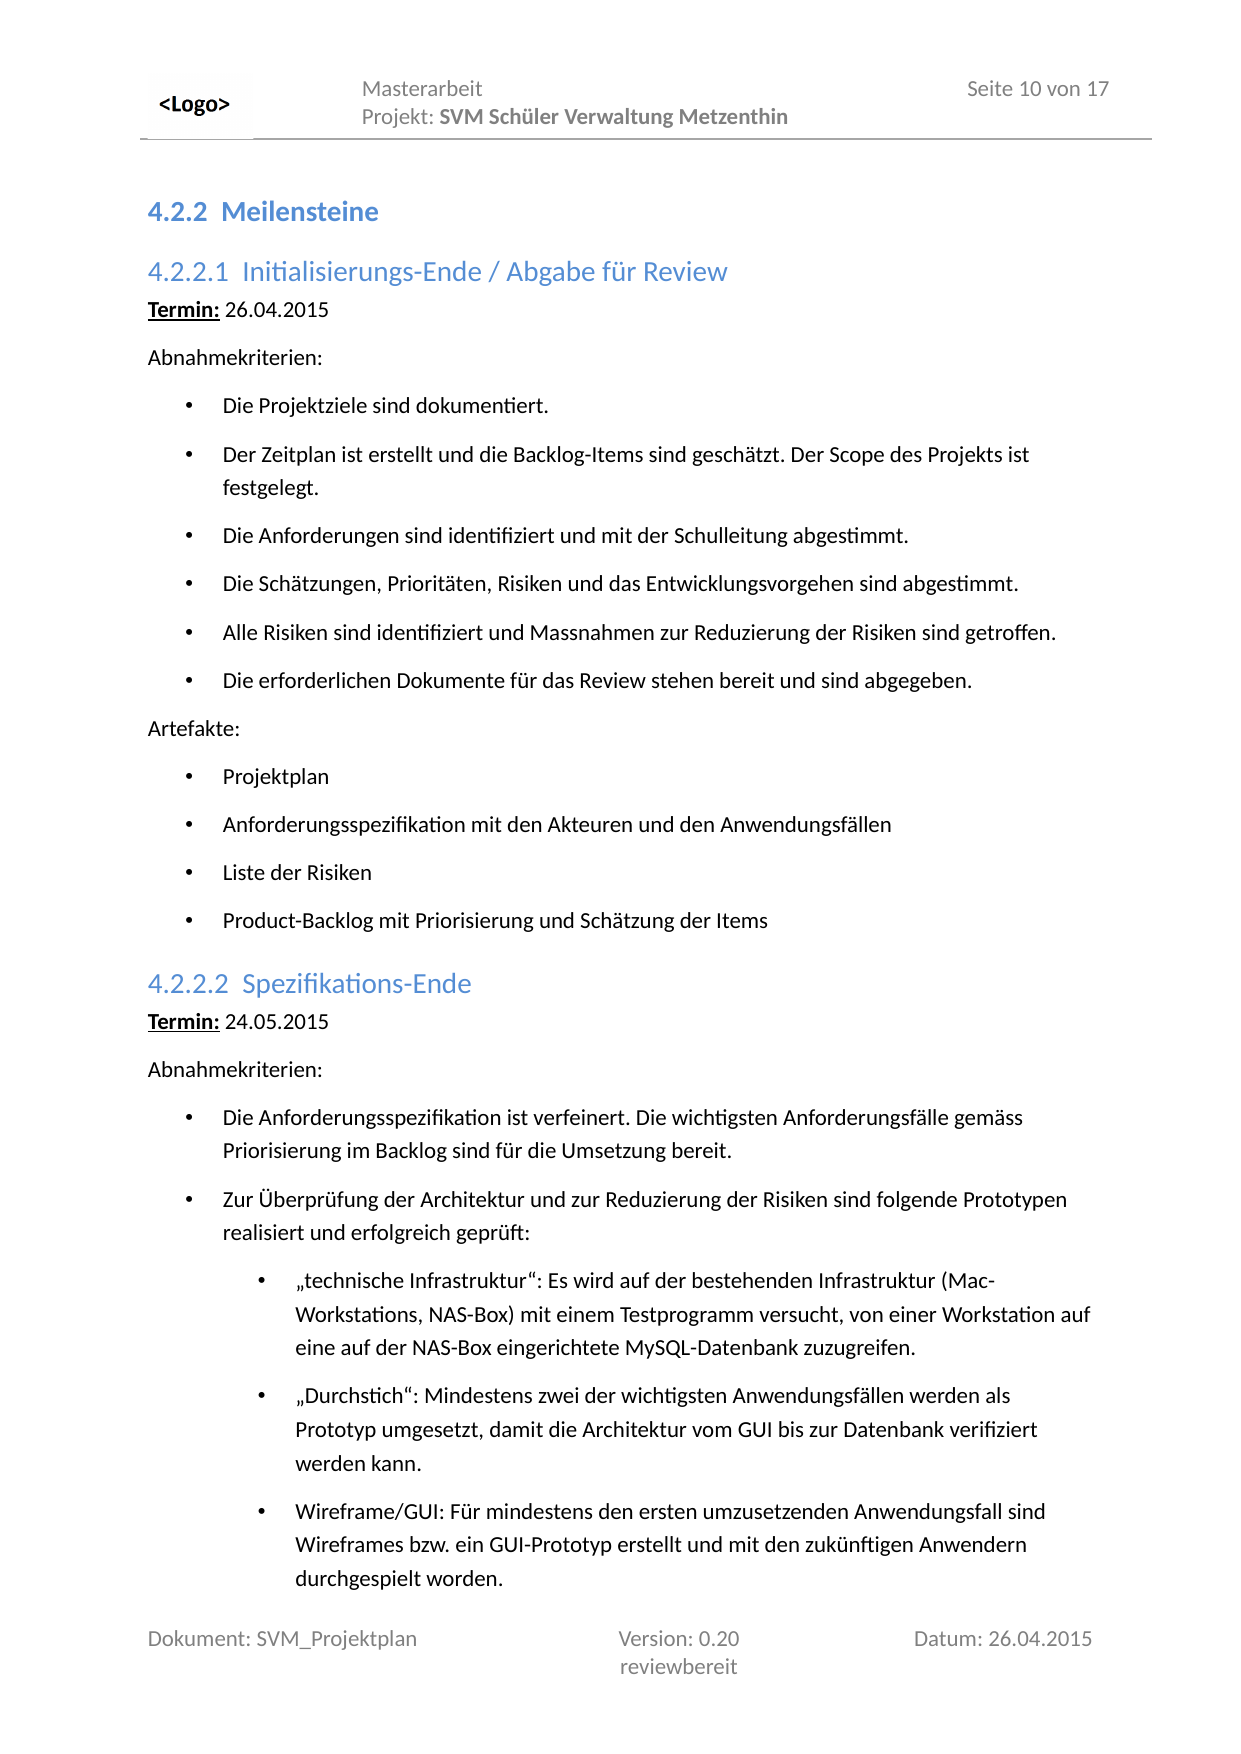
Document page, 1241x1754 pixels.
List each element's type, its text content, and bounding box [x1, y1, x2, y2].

text Abnahmekriterien: [148, 1055, 1093, 1083]
text Abnahmekriterien: [148, 343, 1093, 372]
list Product-Backlog mit Priorisierung und Schätzung der Items [185, 906, 1093, 934]
subtitle Initialisierungs-Ende / Abgabe für Review [148, 253, 1093, 289]
list Projektplan [185, 762, 1093, 790]
subtitle Meilensteine [148, 193, 1093, 228]
text Termin: 24.05.2015 [148, 1007, 1093, 1035]
list „technische Infrastruktur“: Es wird auf der bestehenden Infrastruktur (Mac-Workstations, NAS-Box) mit einem Testprogramm versucht, von einer Workstation auf eine auf der NAS-Box eingerichtete MySQL-Datenbank zuzugreifen. [258, 1266, 1093, 1362]
list „Durchstich“: Mindestens zwei der wichtigsten Anwendungsfällen werden als Prototyp umgesetzt, damit die Architektur vom GUI bis zur Datenbank verifiziert werden kann. [258, 1382, 1093, 1477]
list Alle Risiken sind identifiziert und Massnahmen zur Reduzierung der Risiken sind getroffen. [185, 618, 1093, 646]
list Wireframe/GUI: Für mindestens den ersten umzusetzenden Anwendungsfall sind Wireframes bzw. ein GUI-Prototyp erstellt und mit den zukünftigen Anwendern durchgespielt worden. [258, 1497, 1093, 1592]
list Der Zeitplan ist erstellt und die Backlog-Items sind geschätzt. Der Scope des Projekts ist festgelegt. [185, 440, 1093, 501]
picture [147, 73, 254, 139]
list Anforderungsspezifikation mit den Akteuren und den Anwendungsfällen [185, 810, 1093, 838]
text Artefakte: [148, 714, 1093, 742]
list Liste der Risiken [185, 858, 1093, 886]
list Die Anforderungen sind identifiziert und mit der Schulleitung abgestimmt. [185, 521, 1093, 549]
text Termin: 26.04.2015 [148, 295, 1093, 323]
list Die Projektziele sind dokumentiert. [185, 392, 1093, 420]
list Die Anforderungsspezifikation ist verfeinert. Die wichtigsten Anforderungsfälle gemäss Priorisierung im Backlog sind für die Umsetzung bereit. [185, 1103, 1093, 1165]
list Die erforderlichen Dokumente für das Review stehen bereit und sind abgegeben. [185, 666, 1093, 694]
subtitle Spezifikations-Ende [148, 965, 1093, 1001]
list Die Schätzungen, Prioritäten, Risiken und das Entwicklungsvorgehen sind abgestimmt. [185, 569, 1093, 598]
list Zur Überprüfung der Architektur und zur Reduzierung der Risiken sind folgende Prototypen realisiert und erfolgreich geprüft: [185, 1185, 1093, 1246]
